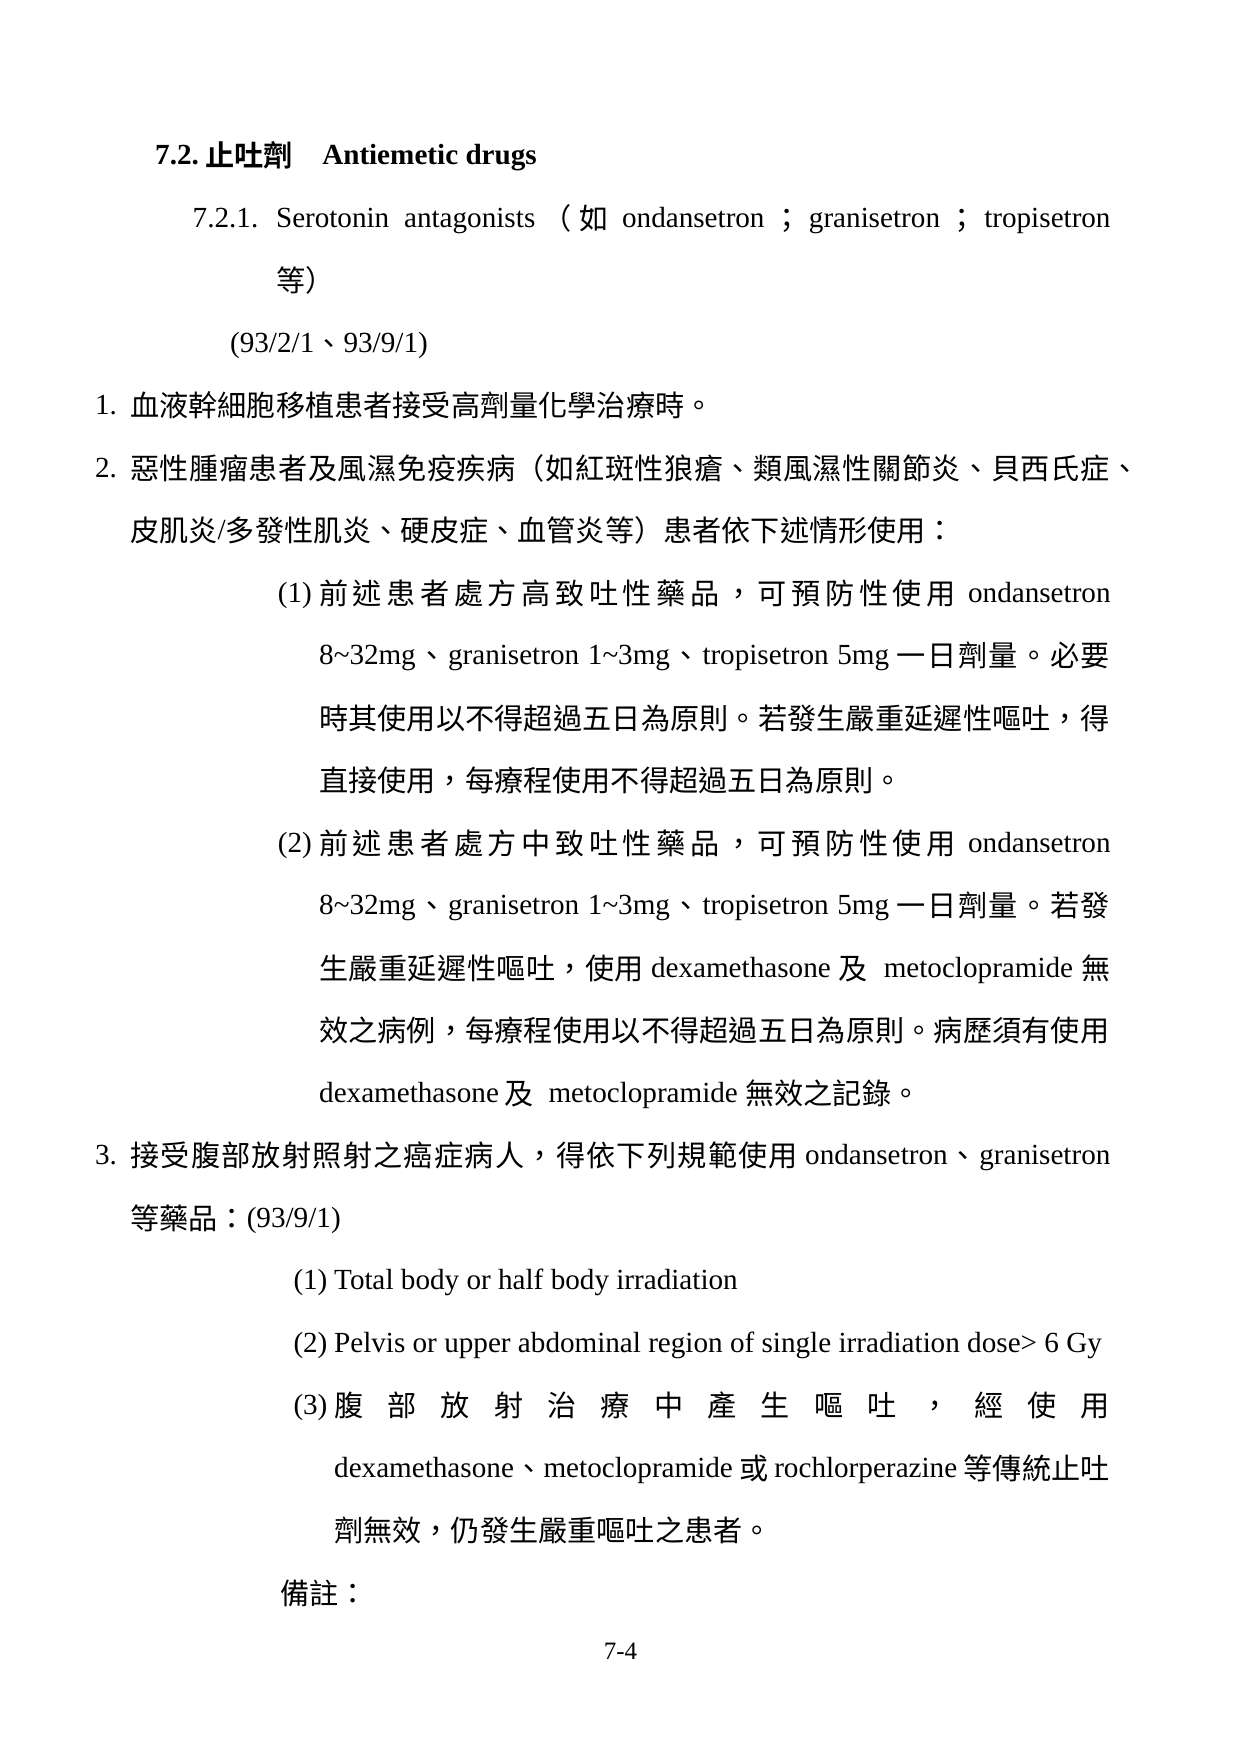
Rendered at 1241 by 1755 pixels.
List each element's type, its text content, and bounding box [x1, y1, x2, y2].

text 7.2.1. Serotonin antagonists（如ondansetron；granisetron；tropisetron等） [192, 175, 1110, 300]
text (2) 前述患者處方中致吐性藥品，可預防性使用ondansetron 8~32mg、granisetron 1~3mg、tropisetron 5mg一日劑量。若發生嚴重延遲性嘔吐，使用dexamethasone 及 metoclopramide 無效之病例，每療程使用以不得超過五日為原則。病歷須有使用dexamethasone及 metoclopramide 無效之記錄。 [278, 800, 1110, 1112]
list Pelvis or upper abdominal region of single irradiation dose> 6 Gy [293, 1300, 1110, 1362]
text 3. 接受腹部放射照射之癌症病人，得依下列規範使用ondansetron、granisetron等藥品：(93/9/1) [95, 1112, 1110, 1237]
text (93/2/1、93/9/1) [230, 300, 1110, 362]
list 腹部放射治療中產生嘔吐，經使用dexamethasone、metoclopramide或rochlorperazine等傳統止吐劑無效，仍發生嚴重嘔吐之患者。 [293, 1362, 1110, 1550]
subtitle 7.2. 止吐劑 Antiemetic drugs [146, 112, 1110, 175]
text 備註： [280, 1550, 1110, 1612]
text 1. 血液幹細胞移植患者接受高劑量化學治療時。 [95, 362, 1110, 425]
text (1) 前述患者處方高致吐性藥品，可預防性使用ondansetron 8~32mg、granisetron 1~3mg、tropisetron 5mg一日劑量。必要時其使用以不得超過五日為原則。若發生嚴重延遲性嘔吐，得直接使用，每療程使用不得超過五日為原則。 [278, 550, 1110, 800]
list Total body or half body irradiation [293, 1237, 1110, 1300]
text 2. 惡性腫瘤患者及風濕免疫疾病（如紅斑性狼瘡、類風濕性關節炎、貝西氏症、皮肌炎/多發性肌炎、硬皮症、血管炎等）患者依下述情形使用： [95, 425, 1110, 550]
